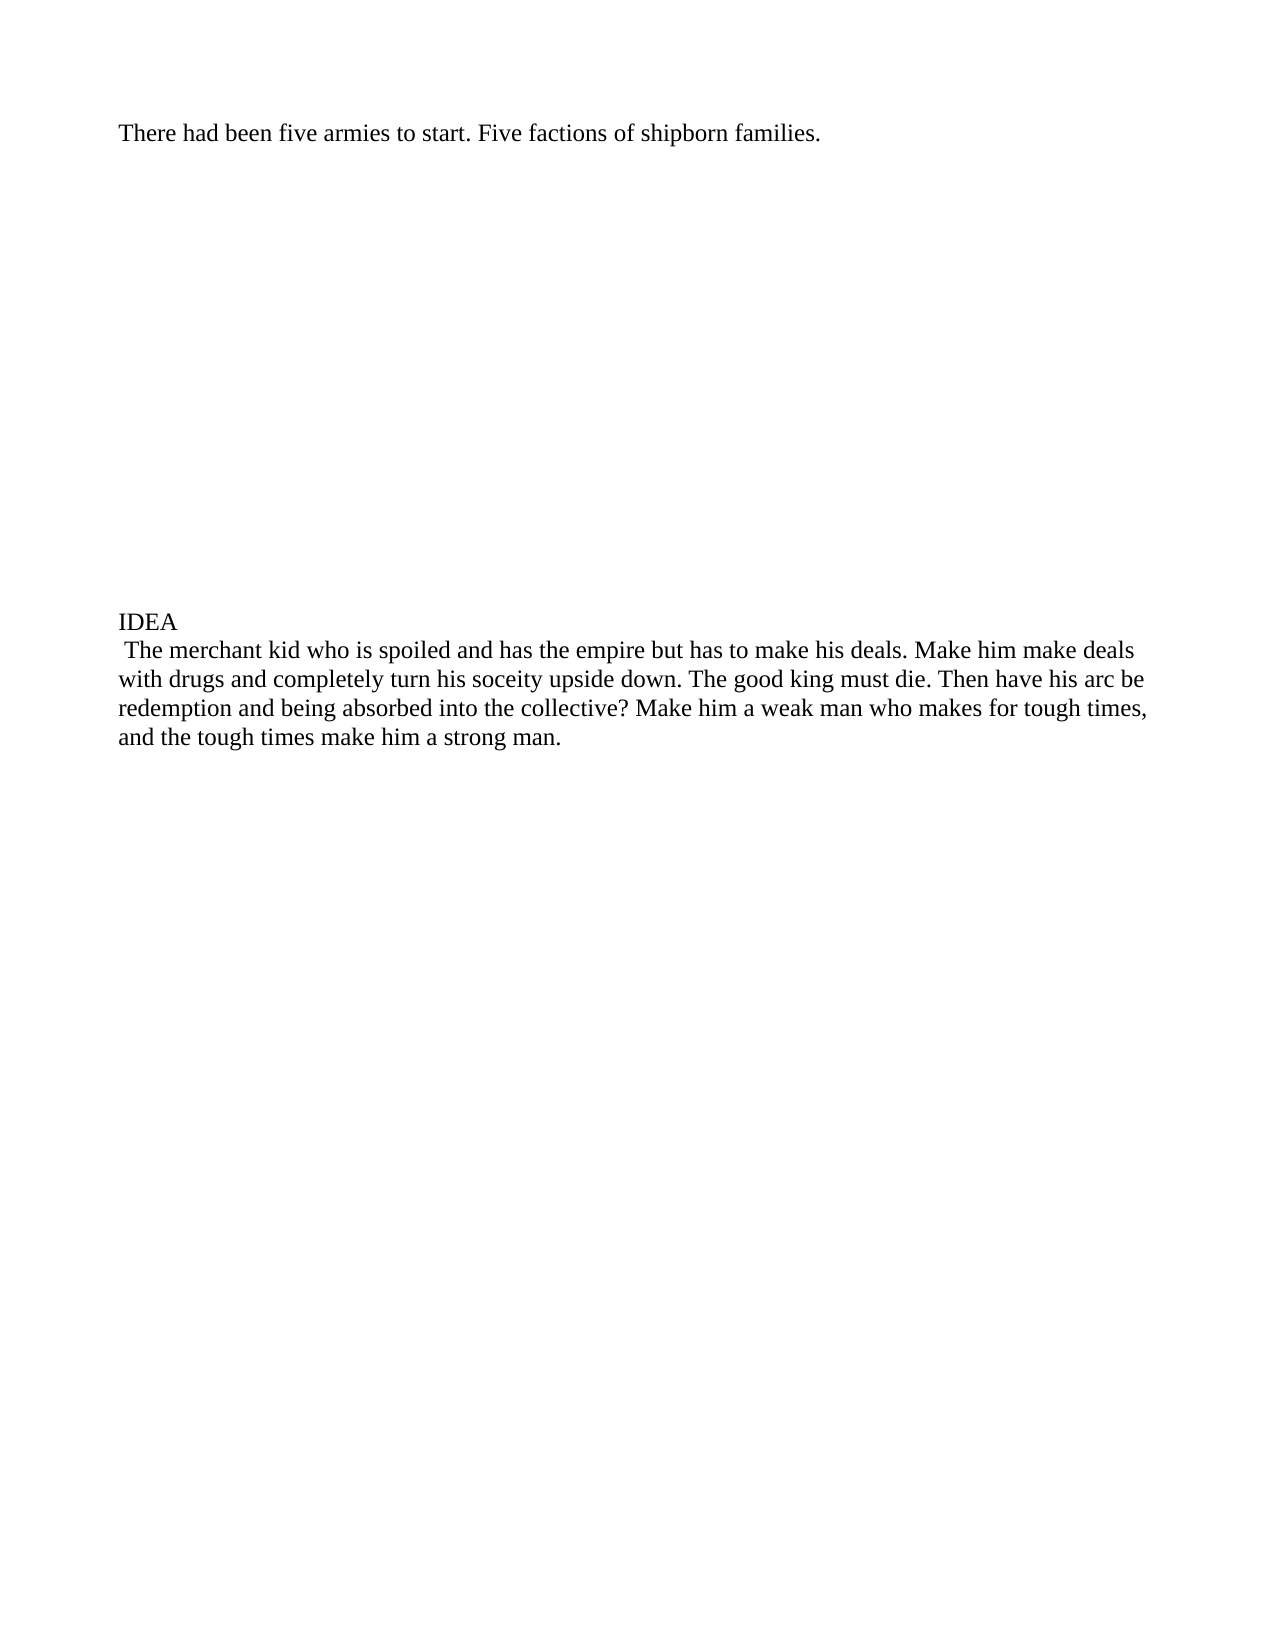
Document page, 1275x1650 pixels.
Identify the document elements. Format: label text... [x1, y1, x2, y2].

text There had been five armies to start. Five factions of shipborn families. [118, 118, 1157, 147]
text IDEA [118, 607, 1157, 636]
text The merchant kid who is spoiled and has the empire but has to make his deals. Make him make deals with drugs and completely turn his soceity upside down. The good king must die. Then have his arc be redemption and being absorbed into the collective? Make him a weak man who makes for tough times, and the tough times make him a strong man. [118, 636, 1157, 779]
